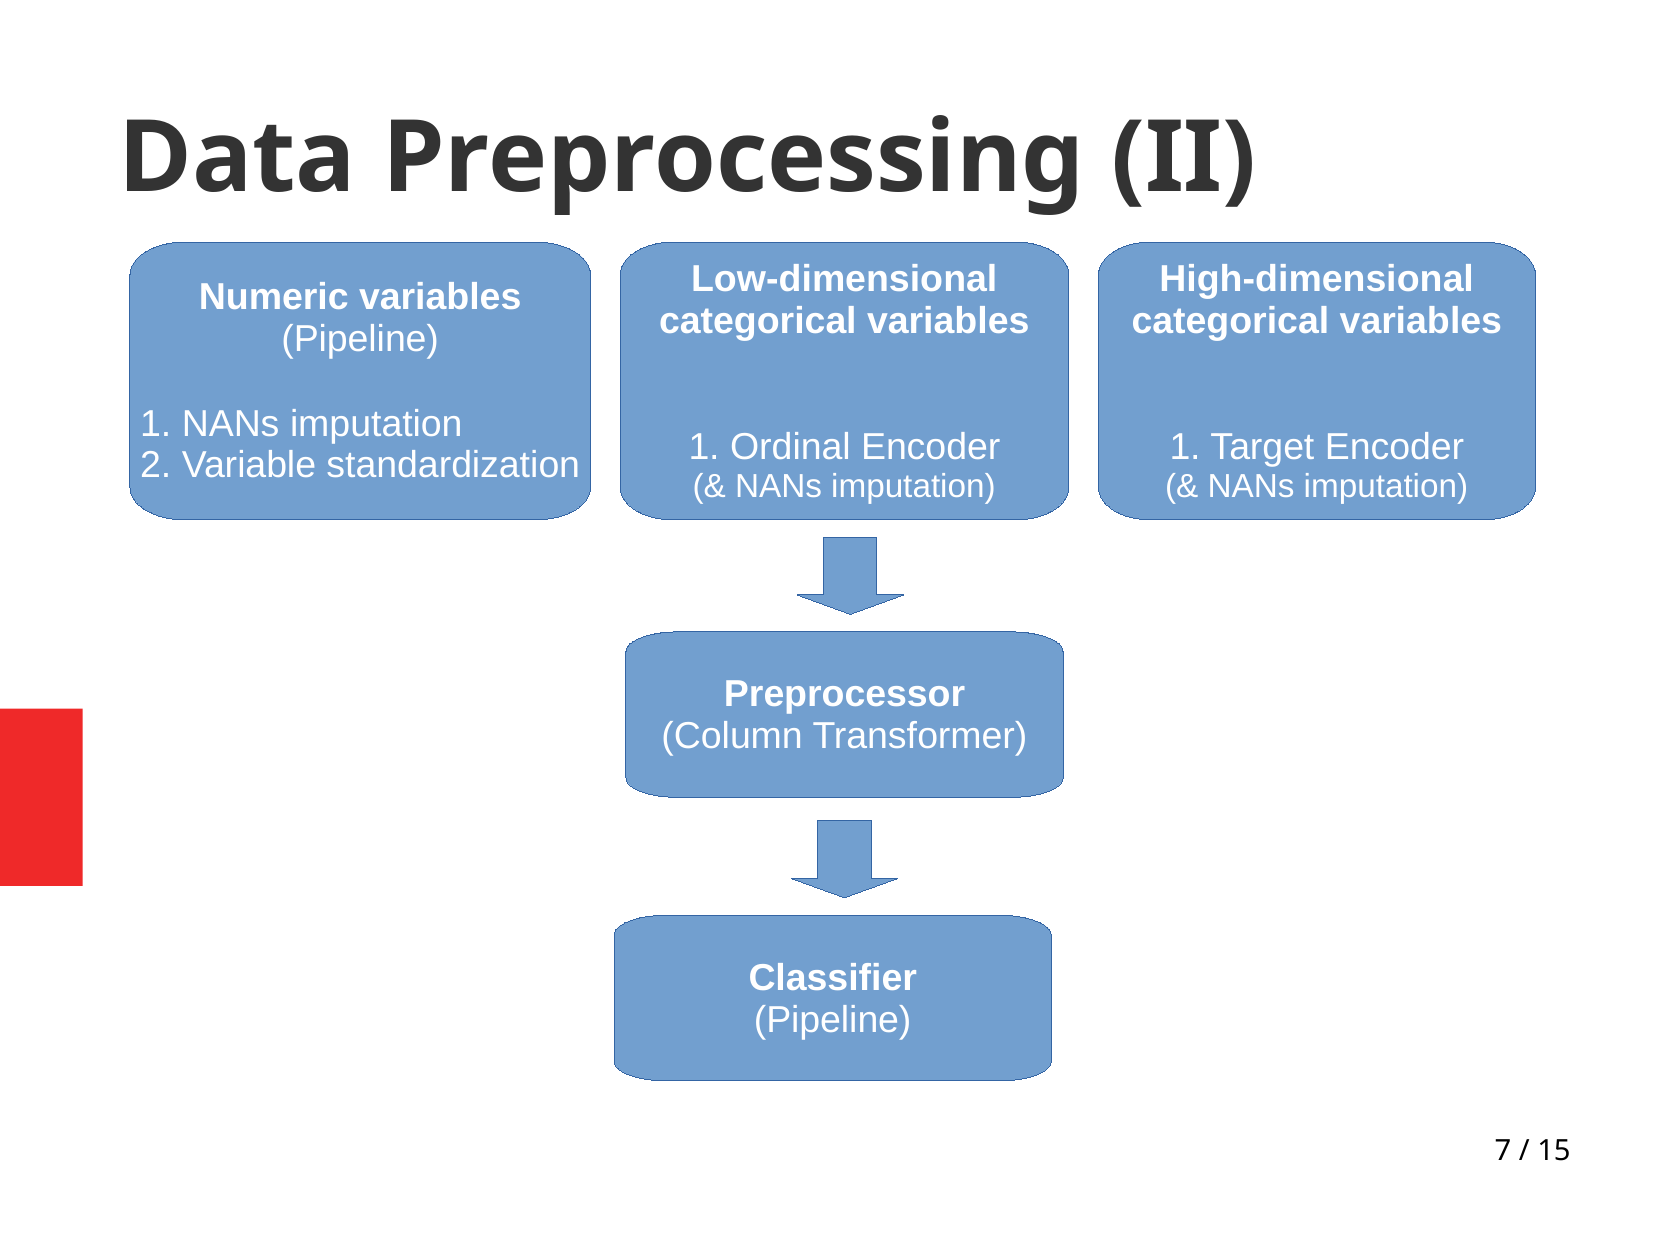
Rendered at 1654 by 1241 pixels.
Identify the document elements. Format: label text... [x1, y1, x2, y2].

text_box High-dimensional categorical variables 1. Target Encoder (& NANs imputation) [1098, 242, 1536, 520]
text_box Numeric variables (Pipeline) 1. NANs imputation 2. Variable standardization [129, 242, 591, 520]
text_box [797, 537, 904, 615]
text_box [791, 820, 898, 898]
text_box Preprocessor (Column Transformer) [625, 631, 1064, 798]
text_box Low-dimensional categorical variables 1. Ordinal Encoder (& NANs imputation) [620, 242, 1069, 520]
title Data Preprocessing (II) [118, 49, 1571, 257]
text_box Classifier (Pipeline) [614, 915, 1052, 1081]
